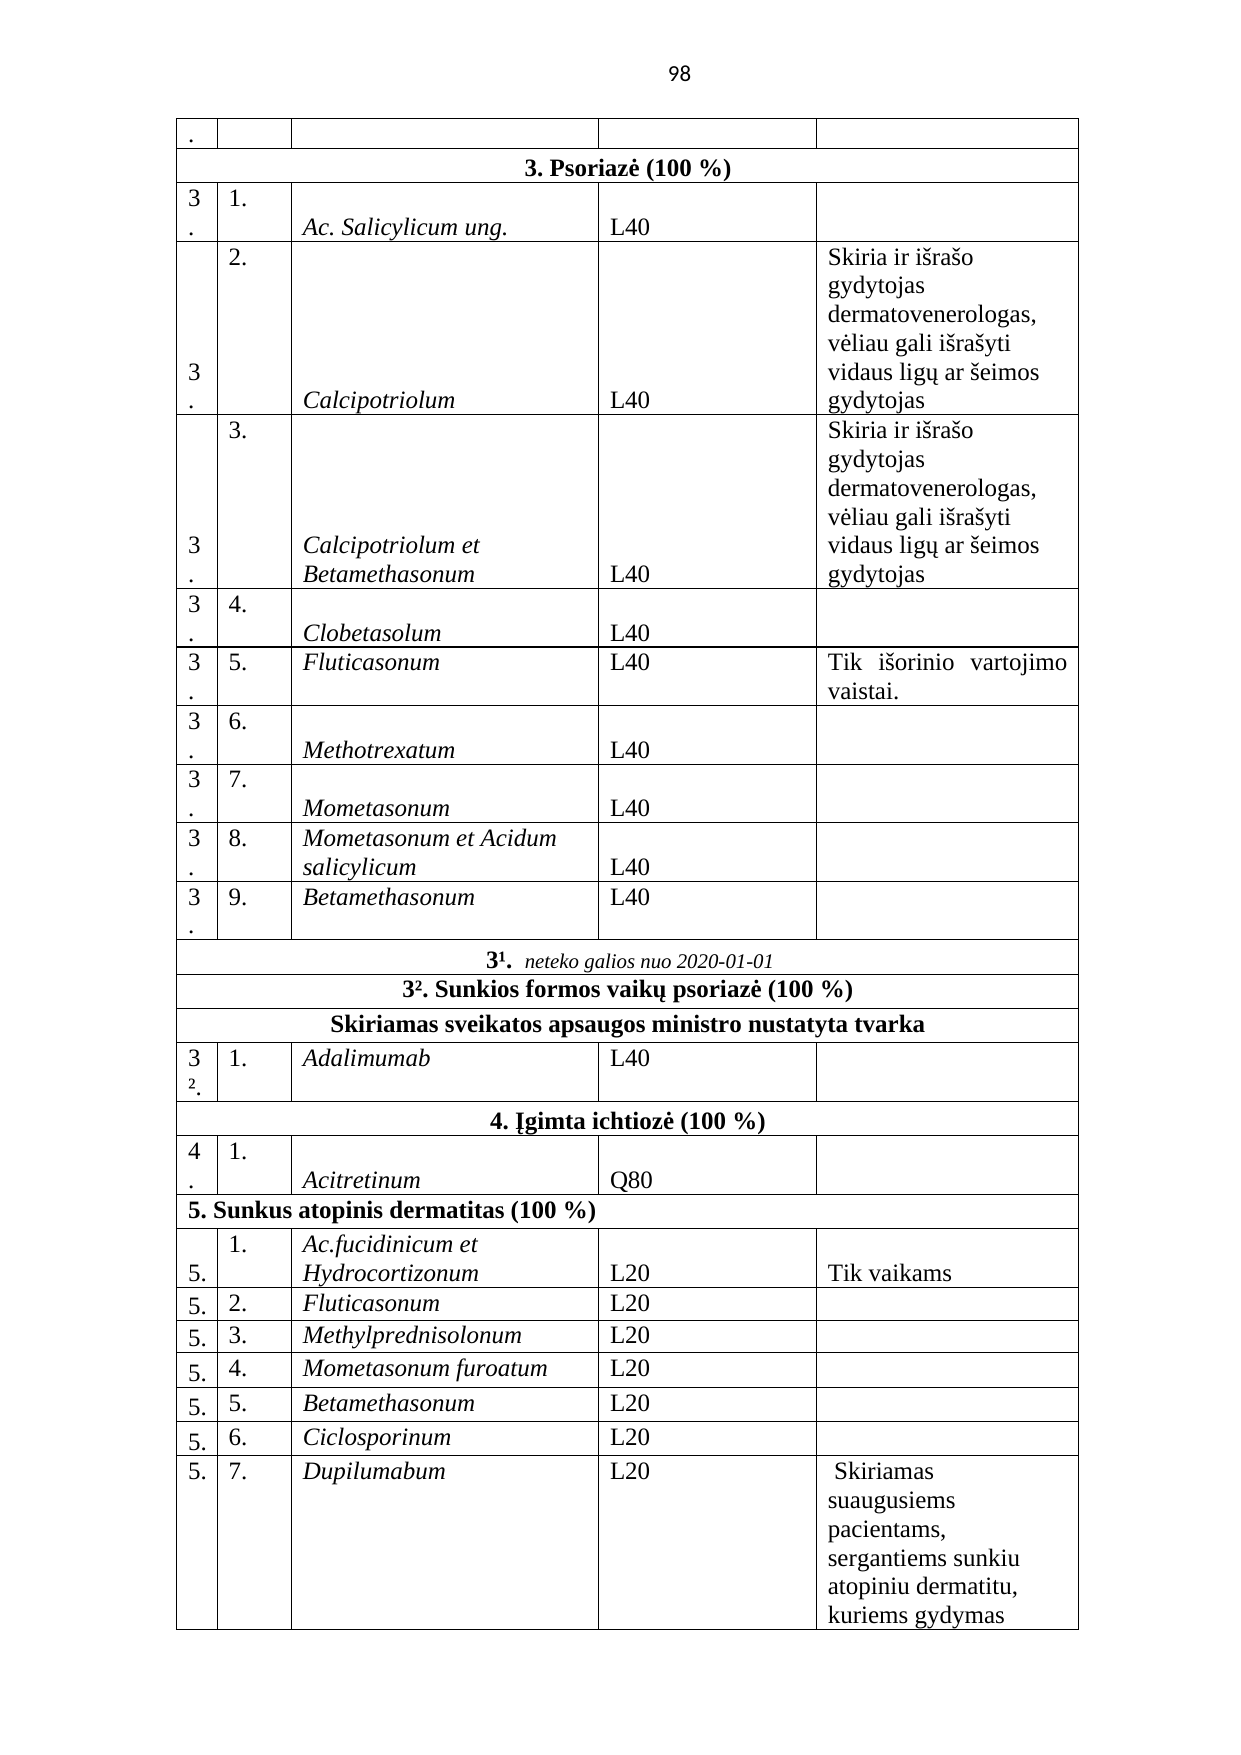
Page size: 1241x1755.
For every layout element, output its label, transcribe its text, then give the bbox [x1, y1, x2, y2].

table_cell [1109, 1228, 1123, 1287]
table_cell [1099, 939, 1103, 973]
table_cell [1093, 1101, 1099, 1135]
table_cell L20 [599, 1456, 816, 1629]
table_cell [1088, 939, 1093, 973]
table_cell [1103, 1387, 1109, 1421]
table_cell 3. [177, 242, 217, 414]
table_cell [1084, 939, 1088, 973]
table_cell [1109, 822, 1123, 881]
table_cell [1079, 148, 1083, 182]
table_cell 5. [177, 1388, 217, 1421]
table_cell 1. [218, 1043, 291, 1101]
table_cell [817, 1388, 1078, 1421]
table_cell Fluticasonum [292, 648, 598, 705]
table_cell [1084, 1101, 1088, 1135]
table_cell [1099, 414, 1103, 588]
table_cell Ac.fucidinicum et Hydrocortizonum [292, 1229, 598, 1287]
table_cell [1103, 939, 1109, 973]
table_cell [1099, 974, 1103, 1008]
table_cell 1. [218, 183, 291, 241]
table_cell 4. Įgimta ichtiozė (100 %) [177, 1102, 1078, 1135]
table_cell [1103, 646, 1109, 705]
table_cell [1099, 881, 1103, 939]
table_cell [218, 119, 291, 148]
table_cell Tik išorinio vartojimo vaistai. [817, 648, 1078, 705]
table_cell [1093, 1135, 1099, 1194]
table_cell 3. [177, 415, 217, 588]
table_cell . [177, 119, 217, 148]
table_cell L40 [599, 1043, 816, 1101]
table_cell [1103, 1008, 1109, 1042]
table_cell Skiria ir išrašo gydytojas dermatovenerologas, vėliau gali išrašyti vidaus ligų ar šeimos gydytojas [817, 415, 1078, 588]
table_cell [1099, 764, 1103, 822]
table_cell [1088, 1135, 1093, 1194]
table_cell [1109, 1455, 1123, 1629]
table_cell [1109, 646, 1123, 705]
table_cell [1088, 148, 1093, 182]
table_cell [1079, 118, 1083, 148]
table_cell [1084, 1042, 1088, 1101]
table_cell [1109, 1135, 1123, 1194]
table_cell [1103, 1042, 1109, 1101]
table_cell [1103, 588, 1109, 646]
table_cell [1099, 1101, 1103, 1135]
table_cell [1079, 1455, 1083, 1629]
table_cell Mometasonum furoatum [292, 1353, 598, 1387]
table_cell [1093, 588, 1099, 646]
table_cell [1084, 182, 1088, 241]
table_cell 3¹. neteko galios nuo 2020-01-01 [177, 940, 1078, 973]
table_cell Adalimumab [292, 1043, 598, 1101]
table_cell [1109, 182, 1123, 241]
table_cell [1103, 705, 1109, 763]
table_cell [1103, 764, 1109, 822]
table_cell [1093, 939, 1099, 973]
table_cell [1093, 1042, 1099, 1101]
table_cell 9. [218, 882, 291, 939]
table_cell Calcipotriolum [292, 242, 598, 414]
table_cell [1084, 148, 1088, 182]
table_cell 1. [218, 1136, 291, 1194]
table_cell [1103, 1287, 1109, 1319]
table_cell [1088, 764, 1093, 822]
table_cell 3. [177, 589, 217, 646]
table_cell [1079, 822, 1083, 881]
table_cell [1109, 118, 1123, 148]
table_cell [1103, 1228, 1109, 1287]
table_cell [1088, 414, 1093, 588]
table_cell [1084, 1008, 1088, 1042]
table_cell [1099, 646, 1103, 705]
table_cell [1084, 881, 1088, 939]
table_cell [1088, 1228, 1093, 1287]
table_cell 3. [177, 183, 217, 241]
table_cell [1093, 1455, 1099, 1629]
table_cell [1099, 705, 1103, 763]
table_cell [1099, 822, 1103, 881]
table_cell Calcipotriolum et Betamethasonum [292, 415, 598, 588]
table_cell [817, 1321, 1078, 1352]
table_cell [1103, 241, 1109, 414]
table_cell Fluticasonum [292, 1288, 598, 1319]
table_cell [1079, 1387, 1083, 1421]
table_cell 3. Psoriazė (100 %) [177, 149, 1078, 182]
table_cell 5. [218, 648, 291, 705]
table_cell [1099, 118, 1103, 148]
table_cell [1093, 414, 1099, 588]
table_cell L40 [599, 183, 816, 241]
table_cell [292, 119, 598, 148]
table_cell [1084, 974, 1088, 1008]
table_cell [1088, 1008, 1093, 1042]
table_cell [1084, 241, 1088, 414]
table_cell Dupilumabum [292, 1456, 598, 1629]
table_cell [1093, 1421, 1099, 1455]
table_cell [1099, 1194, 1103, 1228]
table_cell [1099, 1421, 1103, 1455]
table_cell [1093, 764, 1099, 822]
table_cell [1103, 822, 1109, 881]
table_cell [1093, 822, 1099, 881]
table_cell [1084, 1135, 1088, 1194]
table_cell [1079, 1008, 1083, 1042]
table_cell L20 [599, 1388, 816, 1421]
table_cell [1079, 1194, 1083, 1228]
table_cell Methylprednisolonum [292, 1321, 598, 1352]
table_cell [1099, 1135, 1103, 1194]
table_cell [817, 1288, 1078, 1319]
table_cell [1084, 1228, 1088, 1287]
table_cell 2. [218, 242, 291, 414]
table_cell [1079, 241, 1083, 414]
table_cell [1093, 241, 1099, 414]
table_cell 4. [177, 1136, 217, 1194]
table_cell 5. [177, 1229, 217, 1287]
table_cell [1088, 1387, 1093, 1421]
table_cell [817, 823, 1078, 881]
table_cell [817, 589, 1078, 646]
table_cell 3². Sunkios formos vaikų psoriazė (100 %) [177, 975, 1078, 1008]
table_cell 3². [177, 1043, 217, 1101]
table_cell [1099, 1228, 1103, 1287]
table_cell [1079, 646, 1083, 705]
table_cell [1093, 1228, 1099, 1287]
table_cell [1109, 1352, 1123, 1387]
table_cell [1079, 974, 1083, 1008]
table_cell [1079, 1352, 1083, 1387]
table_cell [817, 1422, 1078, 1455]
table_cell [1093, 148, 1099, 182]
table_cell 6. [218, 1422, 291, 1455]
table_cell [1084, 822, 1088, 881]
table_cell [1079, 705, 1083, 763]
table_cell L20 [599, 1229, 816, 1287]
table_cell [1088, 118, 1093, 148]
table_cell [817, 882, 1078, 939]
table_cell [1099, 1320, 1103, 1352]
table_cell L40 [599, 765, 816, 822]
table_cell L20 [599, 1422, 816, 1455]
table_cell 1. [218, 1229, 291, 1287]
table_cell [1084, 1320, 1088, 1352]
table_cell [1103, 1101, 1109, 1135]
table_cell 5. [177, 1422, 217, 1455]
table_cell [1103, 182, 1109, 241]
table_cell [1109, 1287, 1123, 1319]
table_cell Ac. Salicylicum ung. [292, 183, 598, 241]
table_cell [1084, 1287, 1088, 1319]
table_cell [1093, 646, 1099, 705]
table_cell [1079, 1135, 1083, 1194]
table_cell [1088, 1101, 1093, 1135]
table_cell [1109, 1387, 1123, 1421]
table_cell 7. [218, 1456, 291, 1629]
table_cell [1093, 881, 1099, 939]
table_cell [1109, 1101, 1123, 1135]
table_cell [1109, 1194, 1123, 1228]
table_cell Betamethasonum [292, 1388, 598, 1421]
table_cell [1109, 414, 1123, 588]
table_cell [1079, 1101, 1083, 1135]
table_cell [1103, 1194, 1109, 1228]
table_cell [1099, 1455, 1103, 1629]
table_cell [1093, 705, 1099, 763]
table_cell Acitretinum [292, 1136, 598, 1194]
table_cell [1103, 1455, 1109, 1629]
table_cell 3. [177, 882, 217, 939]
table_cell [1103, 148, 1109, 182]
table_cell [1103, 1135, 1109, 1194]
table_cell [1088, 822, 1093, 881]
table_cell L40 [599, 648, 816, 705]
table_cell [1084, 414, 1088, 588]
table_cell 5. [218, 1388, 291, 1421]
table_cell [1103, 1352, 1109, 1387]
table_cell Tik vaikams [817, 1229, 1078, 1287]
table_cell Ciclosporinum [292, 1422, 598, 1455]
table_cell L40 [599, 415, 816, 588]
table_cell [1099, 182, 1103, 241]
table_cell [1079, 1228, 1083, 1287]
table_cell [1088, 241, 1093, 414]
table_cell Skiria ir išrašo gydytojas dermatovenerologas, vėliau gali išrašyti vidaus ligų ar šeimos gydytojas [817, 242, 1078, 414]
table_cell [1099, 148, 1103, 182]
table_cell [1088, 705, 1093, 763]
table_cell L40 [599, 882, 816, 939]
table_cell [1093, 118, 1099, 148]
table_cell L40 [599, 706, 816, 763]
table_cell [1109, 974, 1123, 1008]
table_cell [1093, 182, 1099, 241]
table_cell 8. [218, 823, 291, 881]
table_cell [1109, 588, 1123, 646]
table_cell L40 [599, 823, 816, 881]
table_cell [817, 706, 1078, 763]
table_cell [1088, 1421, 1093, 1455]
table_cell [1084, 764, 1088, 822]
table_cell [1109, 939, 1123, 973]
table_cell [1079, 1421, 1083, 1455]
table_cell 2. [218, 1288, 291, 1319]
table_cell [1088, 1320, 1093, 1352]
table_cell 4. [218, 589, 291, 646]
table_cell [1103, 414, 1109, 588]
table_cell [817, 1043, 1078, 1101]
table_cell [1099, 1352, 1103, 1387]
table_cell [1079, 182, 1083, 241]
table_cell [1093, 1287, 1099, 1319]
table_cell Betamethasonum [292, 882, 598, 939]
table_cell [1079, 939, 1083, 973]
table_cell [1109, 705, 1123, 763]
table_cell [817, 1136, 1078, 1194]
table_cell [1084, 1455, 1088, 1629]
table_cell Mometasonum [292, 765, 598, 822]
table_cell [1103, 1320, 1109, 1352]
table_cell [1093, 1008, 1099, 1042]
table_cell [1099, 1008, 1103, 1042]
table_cell [1088, 646, 1093, 705]
table_cell 3. [177, 823, 217, 881]
table_cell 3. [177, 706, 217, 763]
table_cell [1088, 1042, 1093, 1101]
table_cell L20 [599, 1321, 816, 1352]
table_cell [1099, 241, 1103, 414]
table_cell L20 [599, 1288, 816, 1319]
table_cell 3. [177, 648, 217, 705]
table_cell [1079, 588, 1083, 646]
table_cell [1088, 974, 1093, 1008]
table_cell [1088, 182, 1093, 241]
table_cell [1103, 118, 1109, 148]
table_cell 3. [218, 415, 291, 588]
table_cell [1084, 1352, 1088, 1387]
table_cell [817, 119, 1078, 148]
table_cell [817, 183, 1078, 241]
table_cell Skiriamas suaugusiems pacientams, sergantiems sunkiu atopiniu dermatitu, kuriems gydymas [817, 1456, 1078, 1629]
table_cell [1109, 241, 1123, 414]
table_cell [1109, 1320, 1123, 1352]
table_cell [1084, 588, 1088, 646]
table_cell Mometasonum et Acidum salicylicum [292, 823, 598, 881]
table_cell [1093, 1194, 1099, 1228]
table_cell [1084, 1194, 1088, 1228]
table_cell [1109, 1042, 1123, 1101]
table_cell [1109, 1421, 1123, 1455]
table_cell [1093, 1387, 1099, 1421]
table_cell 7. [218, 765, 291, 822]
table_cell [817, 1353, 1078, 1387]
table_cell [1109, 1008, 1123, 1042]
table_cell [1088, 1194, 1093, 1228]
table_cell [1079, 881, 1083, 939]
table_cell [817, 765, 1078, 822]
table_cell 5. [177, 1456, 217, 1629]
table_cell L20 [599, 1353, 816, 1387]
table_cell 3. [177, 765, 217, 822]
table_cell [1084, 118, 1088, 148]
table_cell [1109, 764, 1123, 822]
table_cell [1079, 414, 1083, 588]
table_cell 3. [218, 1321, 291, 1352]
table_cell 6. [218, 706, 291, 763]
table_cell [1103, 1421, 1109, 1455]
table_cell 5. [177, 1353, 217, 1387]
table_cell Q80 [599, 1136, 816, 1194]
table_cell [1084, 1421, 1088, 1455]
table_cell [1079, 764, 1083, 822]
table_cell [1088, 881, 1093, 939]
table_cell [1088, 1287, 1093, 1319]
table_cell 5. [177, 1288, 217, 1319]
table_cell [1099, 588, 1103, 646]
table_cell [1084, 1387, 1088, 1421]
table_cell [1093, 1320, 1099, 1352]
table_cell 5. [177, 1321, 217, 1352]
table_cell [1109, 881, 1123, 939]
table_cell [1084, 705, 1088, 763]
table_cell [1084, 646, 1088, 705]
table_cell [1088, 588, 1093, 646]
table_cell [599, 119, 816, 148]
table_cell [1079, 1042, 1083, 1101]
table_cell L40 [599, 242, 816, 414]
table_cell 4. [218, 1353, 291, 1387]
table_cell [1088, 1455, 1093, 1629]
table_cell [1099, 1042, 1103, 1101]
table_cell [1079, 1320, 1083, 1352]
table_cell [1099, 1387, 1103, 1421]
table_cell [1093, 974, 1099, 1008]
table_cell [1109, 148, 1123, 182]
table_cell [1079, 1287, 1083, 1319]
table_cell [1103, 974, 1109, 1008]
table_cell L40 [599, 589, 816, 646]
table_cell Skiriamas sveikatos apsaugos ministro nustatyta tvarka [177, 1009, 1078, 1042]
table_cell Methotrexatum [292, 706, 598, 763]
table_cell [1088, 1352, 1093, 1387]
table_cell [1103, 881, 1109, 939]
table_cell 5. Sunkus atopinis dermatitas (100 %) [177, 1195, 1078, 1228]
table_cell [1093, 1352, 1099, 1387]
table_cell Clobetasolum [292, 589, 598, 646]
table_cell [1099, 1287, 1103, 1319]
